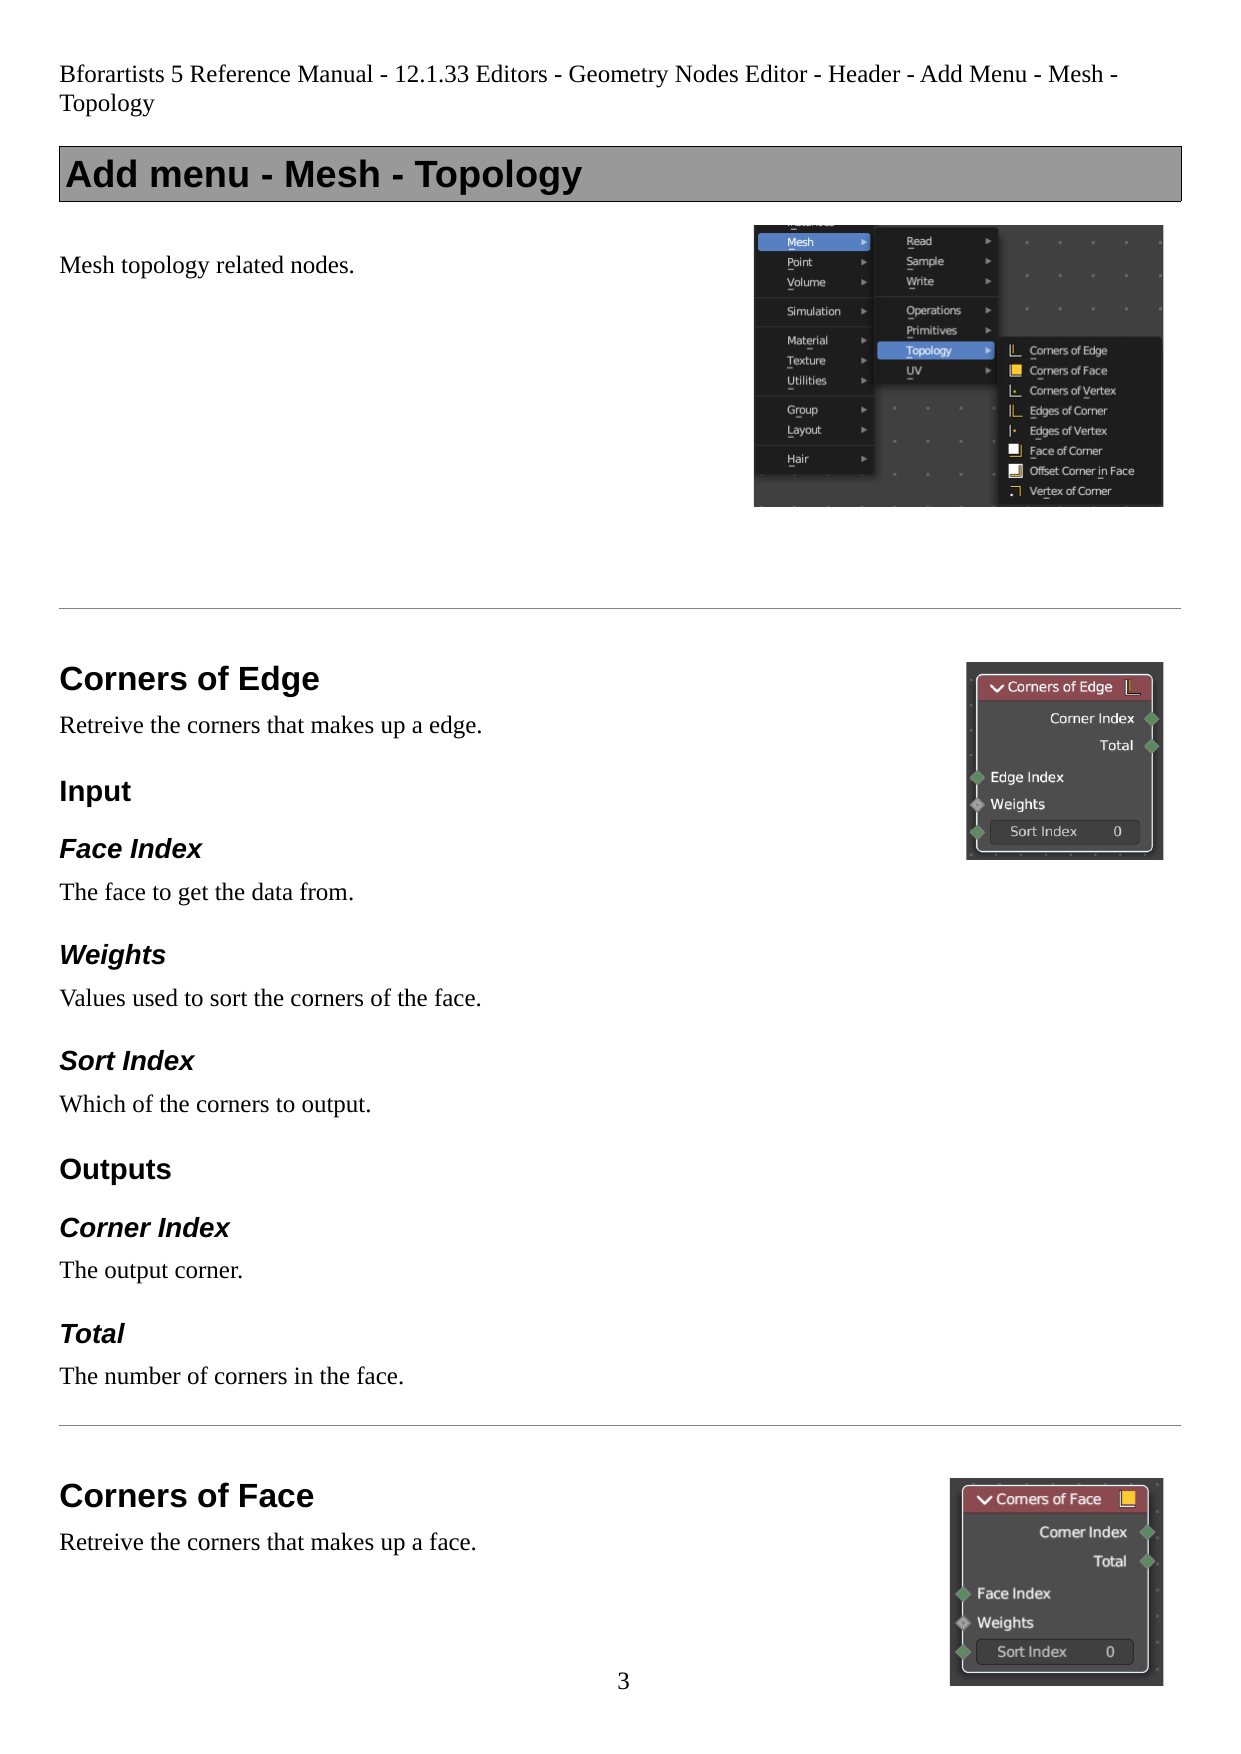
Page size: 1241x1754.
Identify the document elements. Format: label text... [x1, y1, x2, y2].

text Values used to sort the corners of the face. [59, 983, 1181, 1011]
subtitle [1164, 774, 1181, 807]
picture [966, 662, 1164, 860]
text The face to get the data from. [59, 877, 1181, 906]
text The output corner. [59, 1255, 1181, 1284]
text The number of corners in the face. [59, 1361, 1181, 1390]
text Which of the corners to output. [59, 1089, 1181, 1117]
subtitle Input [59, 774, 966, 807]
subtitle Total [59, 1317, 1181, 1349]
subtitle Corners of Edge [59, 659, 1181, 697]
picture [949, 1478, 1164, 1686]
text Retreive the corners that makes up a face. [59, 1527, 949, 1555]
subtitle Sort Index [59, 1044, 1181, 1076]
text Mesh topology related nodes. [59, 250, 753, 279]
subtitle Corner Index [59, 1211, 1181, 1243]
subtitle Face Index [59, 832, 1181, 864]
subtitle Corners of Face [59, 1475, 1181, 1514]
subtitle Outputs [59, 1152, 1181, 1186]
picture [753, 225, 1164, 507]
subtitle Weights [59, 938, 1181, 970]
table_header Add menu - Mesh - Topology [60, 147, 1181, 201]
text Retreive the corners that makes up a edge. [59, 710, 966, 739]
